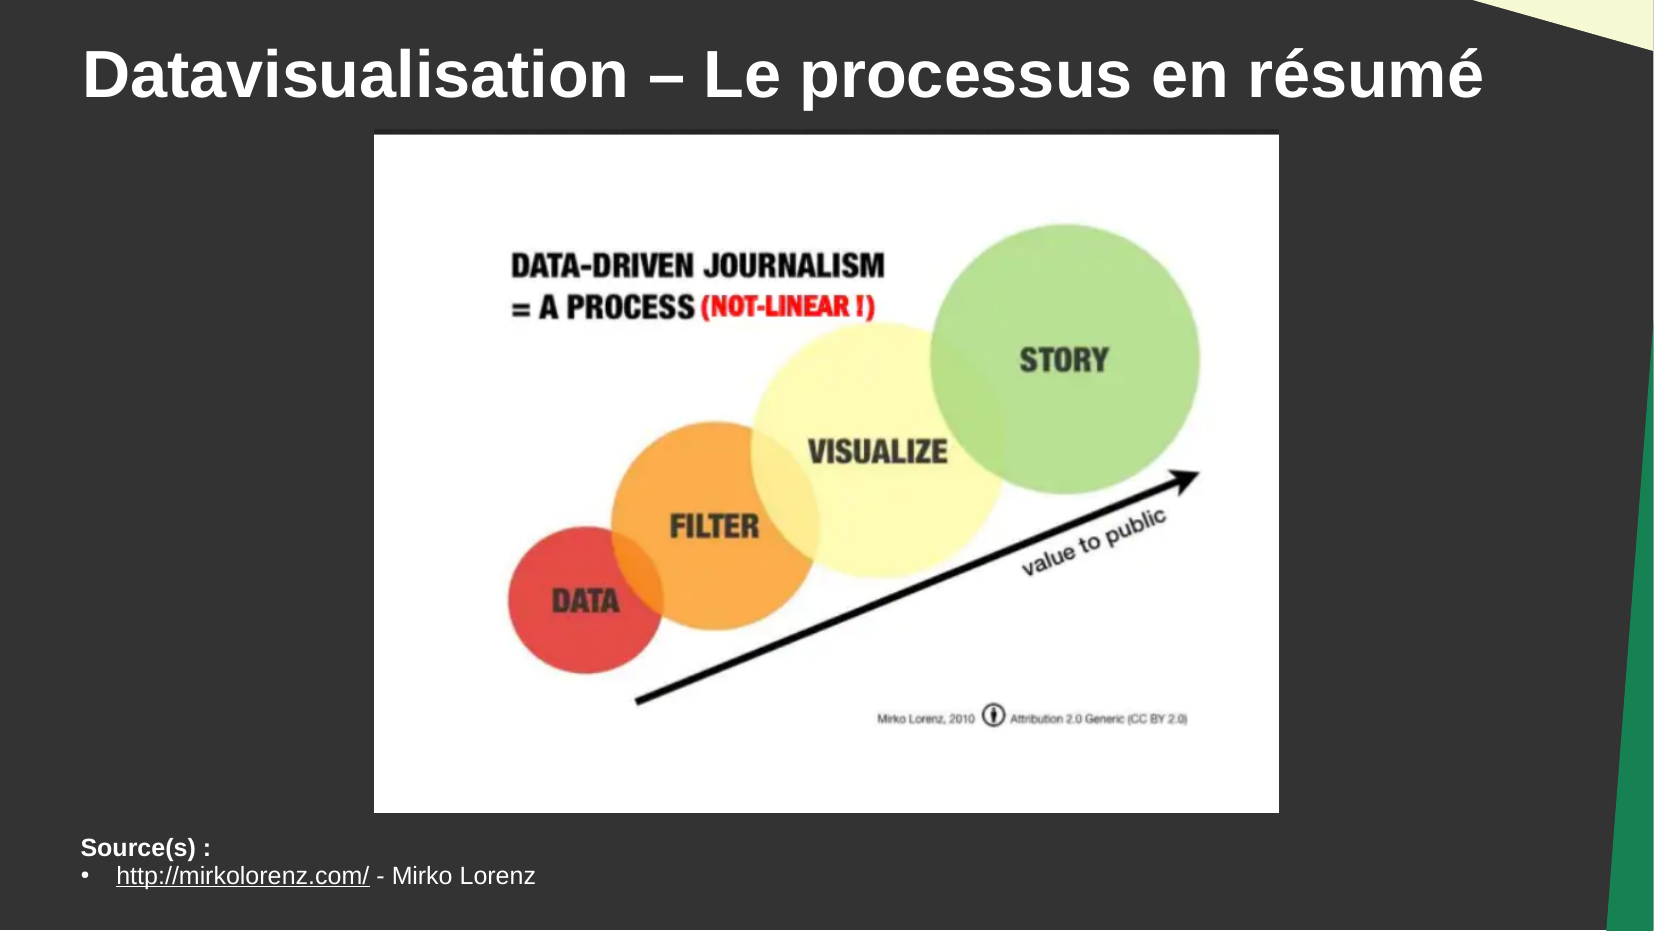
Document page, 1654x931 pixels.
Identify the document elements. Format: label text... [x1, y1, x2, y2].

text_box Source(s) : http://mirkolorenz.com/ - Mirko Lorenz [65, 826, 1483, 926]
title Datavisualisation – Le processus en résumé [82, 37, 1571, 122]
picture [374, 129, 1279, 813]
text_box [1606, 313, 1654, 931]
text_box [1472, 0, 1654, 52]
